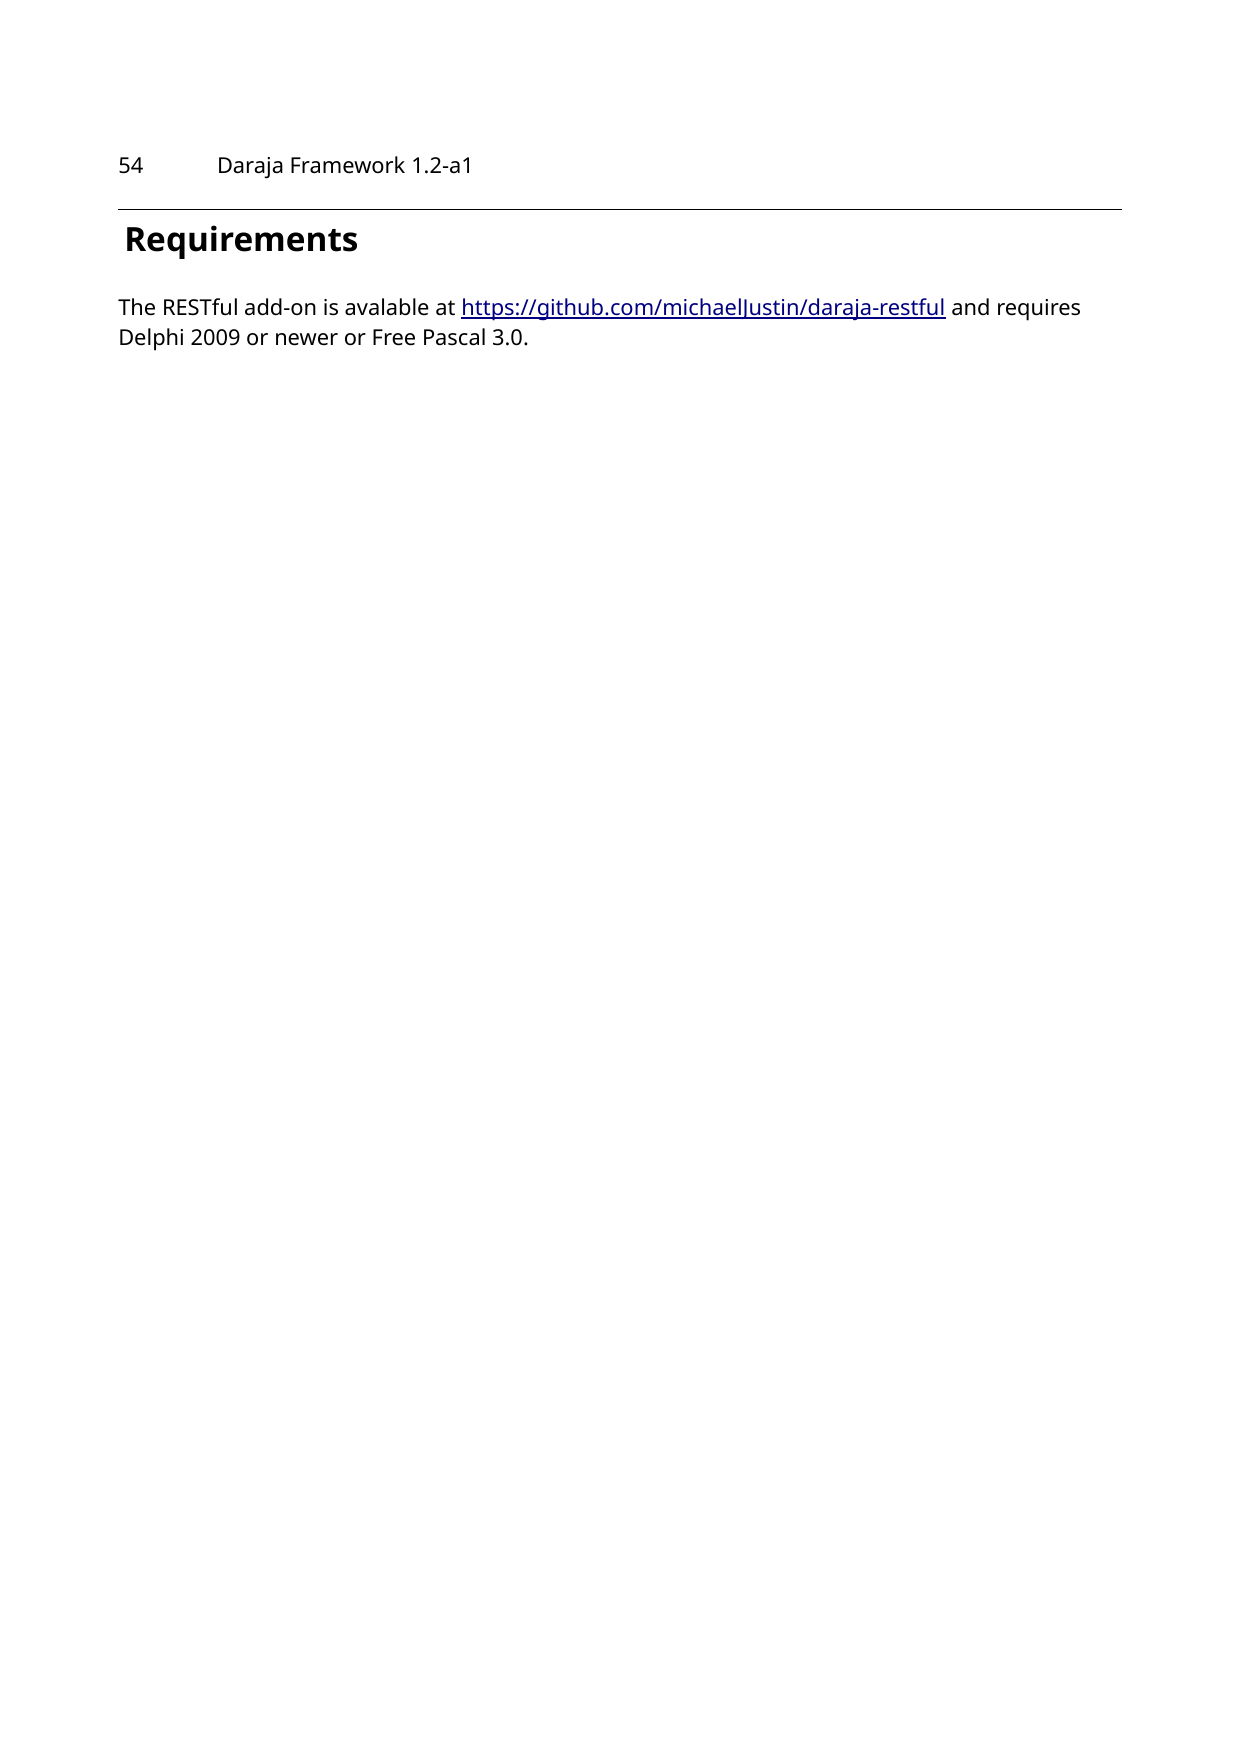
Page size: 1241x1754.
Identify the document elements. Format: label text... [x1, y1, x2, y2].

text The RESTful add-on is avalable at https://github.com/michaelJustin/daraja-restful and requires Delphi 2009 or newer or Free Pascal 3.0. [118, 292, 1122, 351]
subtitle Requirements [118, 210, 1122, 268]
